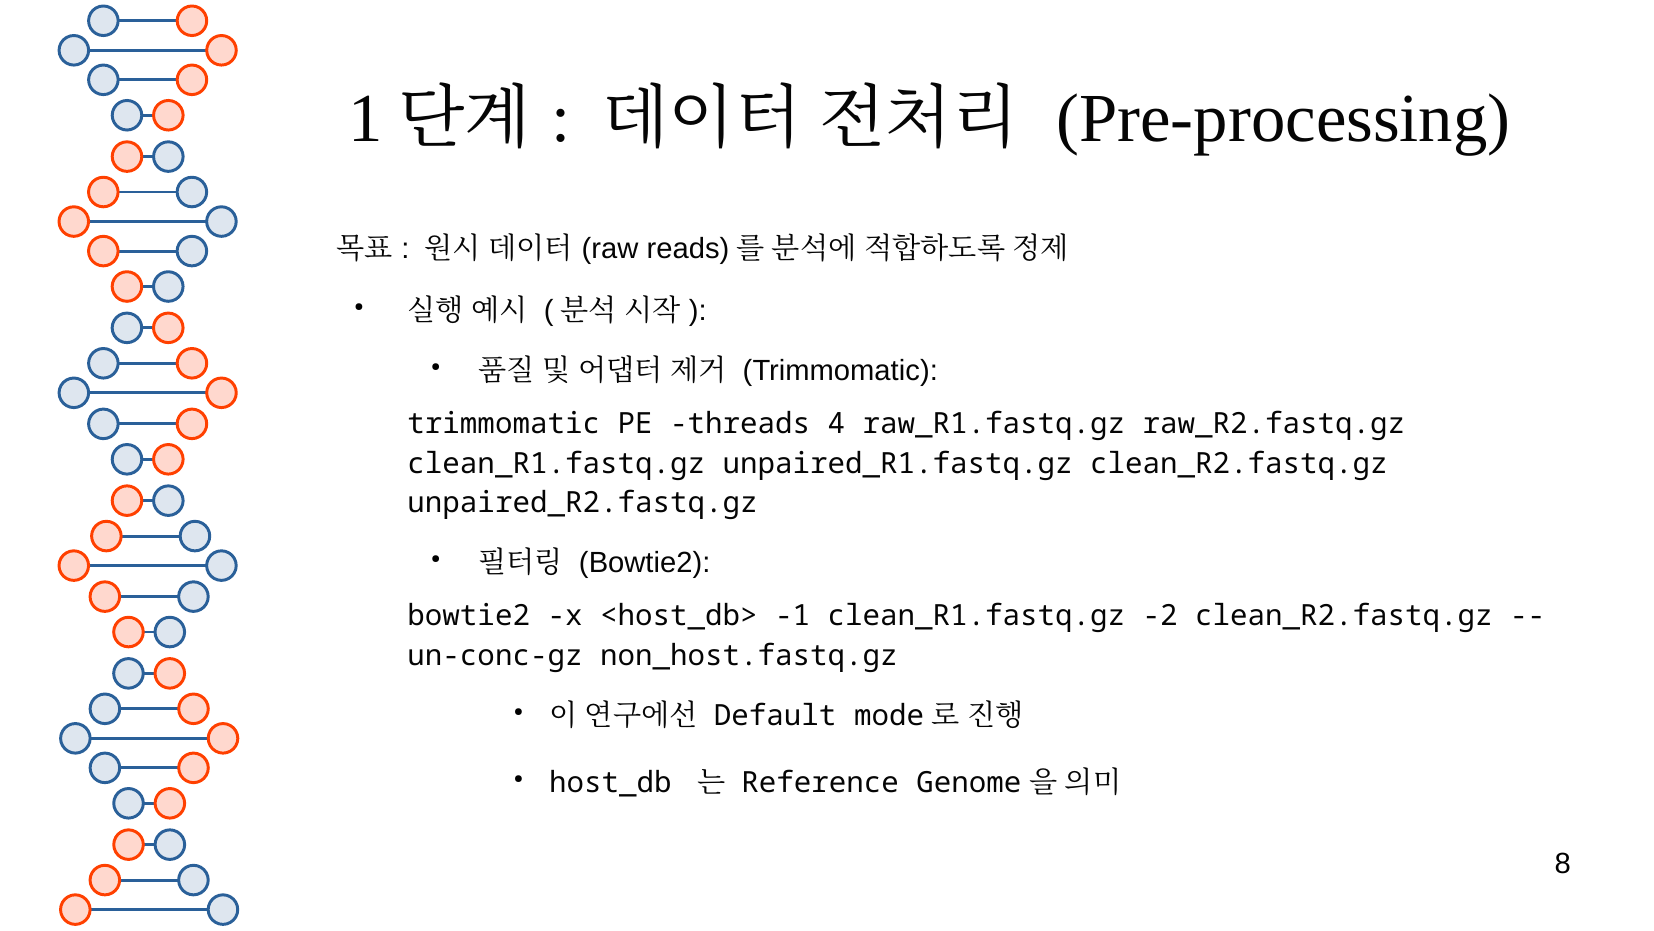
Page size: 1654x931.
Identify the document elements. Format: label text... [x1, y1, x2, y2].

list 목표: 원시 데이터(raw reads)를 분석에 적합하도록 정제 실행 예시 (분석 시작): 품질 및 어댑터 제거 (Trimmomatic): trimmomatic PE -threads 4 raw_R1.fastq.gz raw_R2.fastq.gz clean_R1.fastq.gz unpaired_R1.fastq.gz clean_R2.fastq.gz unpaired_R2.fastq.gz 필터링 (Bowtie2): bowtie2 -x <host_db> -1 clean_R1.fastq.gz -2 clean_R2.fastq.gz --un-conc-gz non_host.fastq.gz 이 연구에선 Default mode로 진행 host_db 는 Reference Genome을 의미 [265, 224, 1595, 863]
title 1단계: 데이터 전처리 (Pre-processing) [265, 35, 1595, 189]
